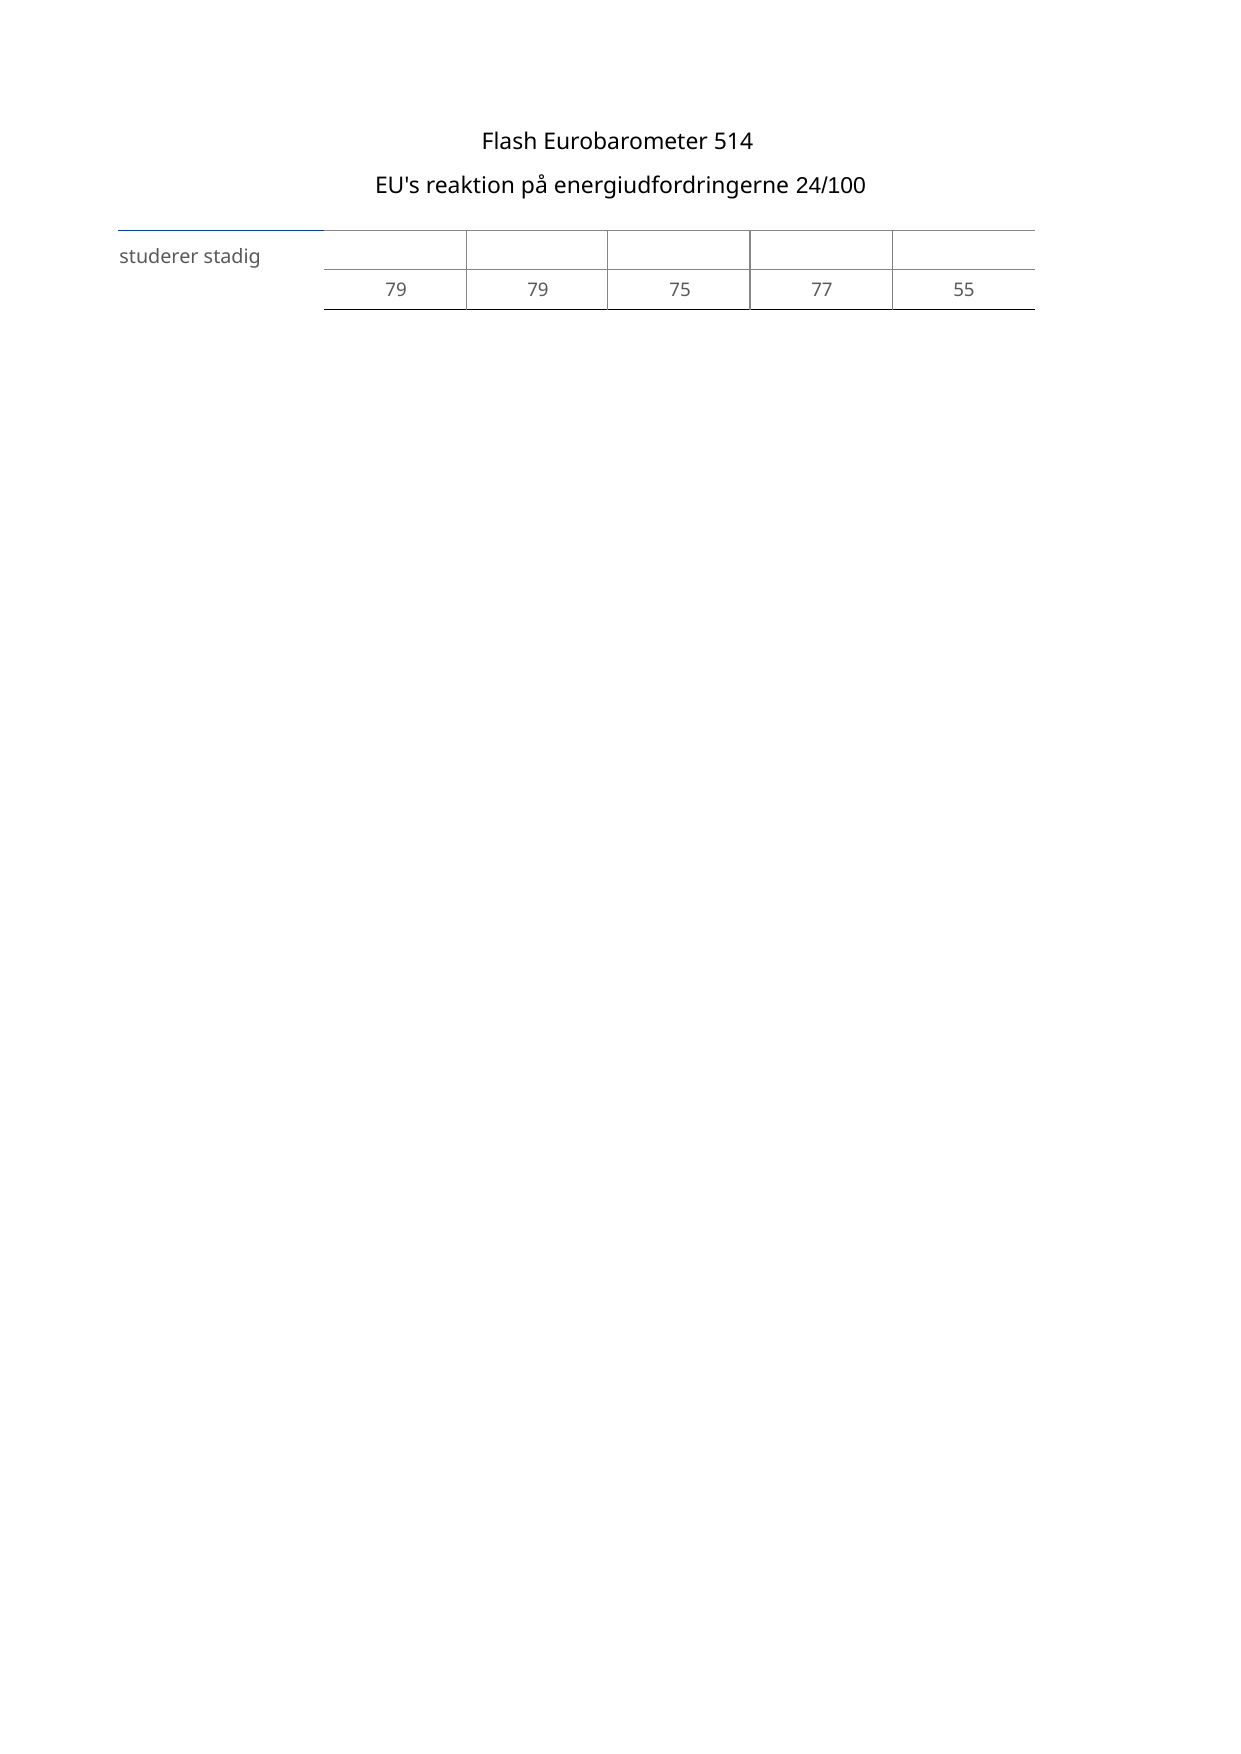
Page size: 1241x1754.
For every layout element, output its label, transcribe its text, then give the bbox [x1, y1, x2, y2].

table_cell 79 [324, 270, 466, 308]
table_cell 75 [608, 270, 749, 308]
table_cell [893, 231, 1035, 269]
table_cell [608, 231, 749, 269]
table_cell 79 [467, 270, 607, 308]
table_cell [324, 231, 466, 269]
table_cell [751, 231, 892, 269]
table_cell 77 [751, 270, 892, 308]
table_cell 55 [893, 270, 1035, 308]
table_cell [467, 231, 607, 269]
